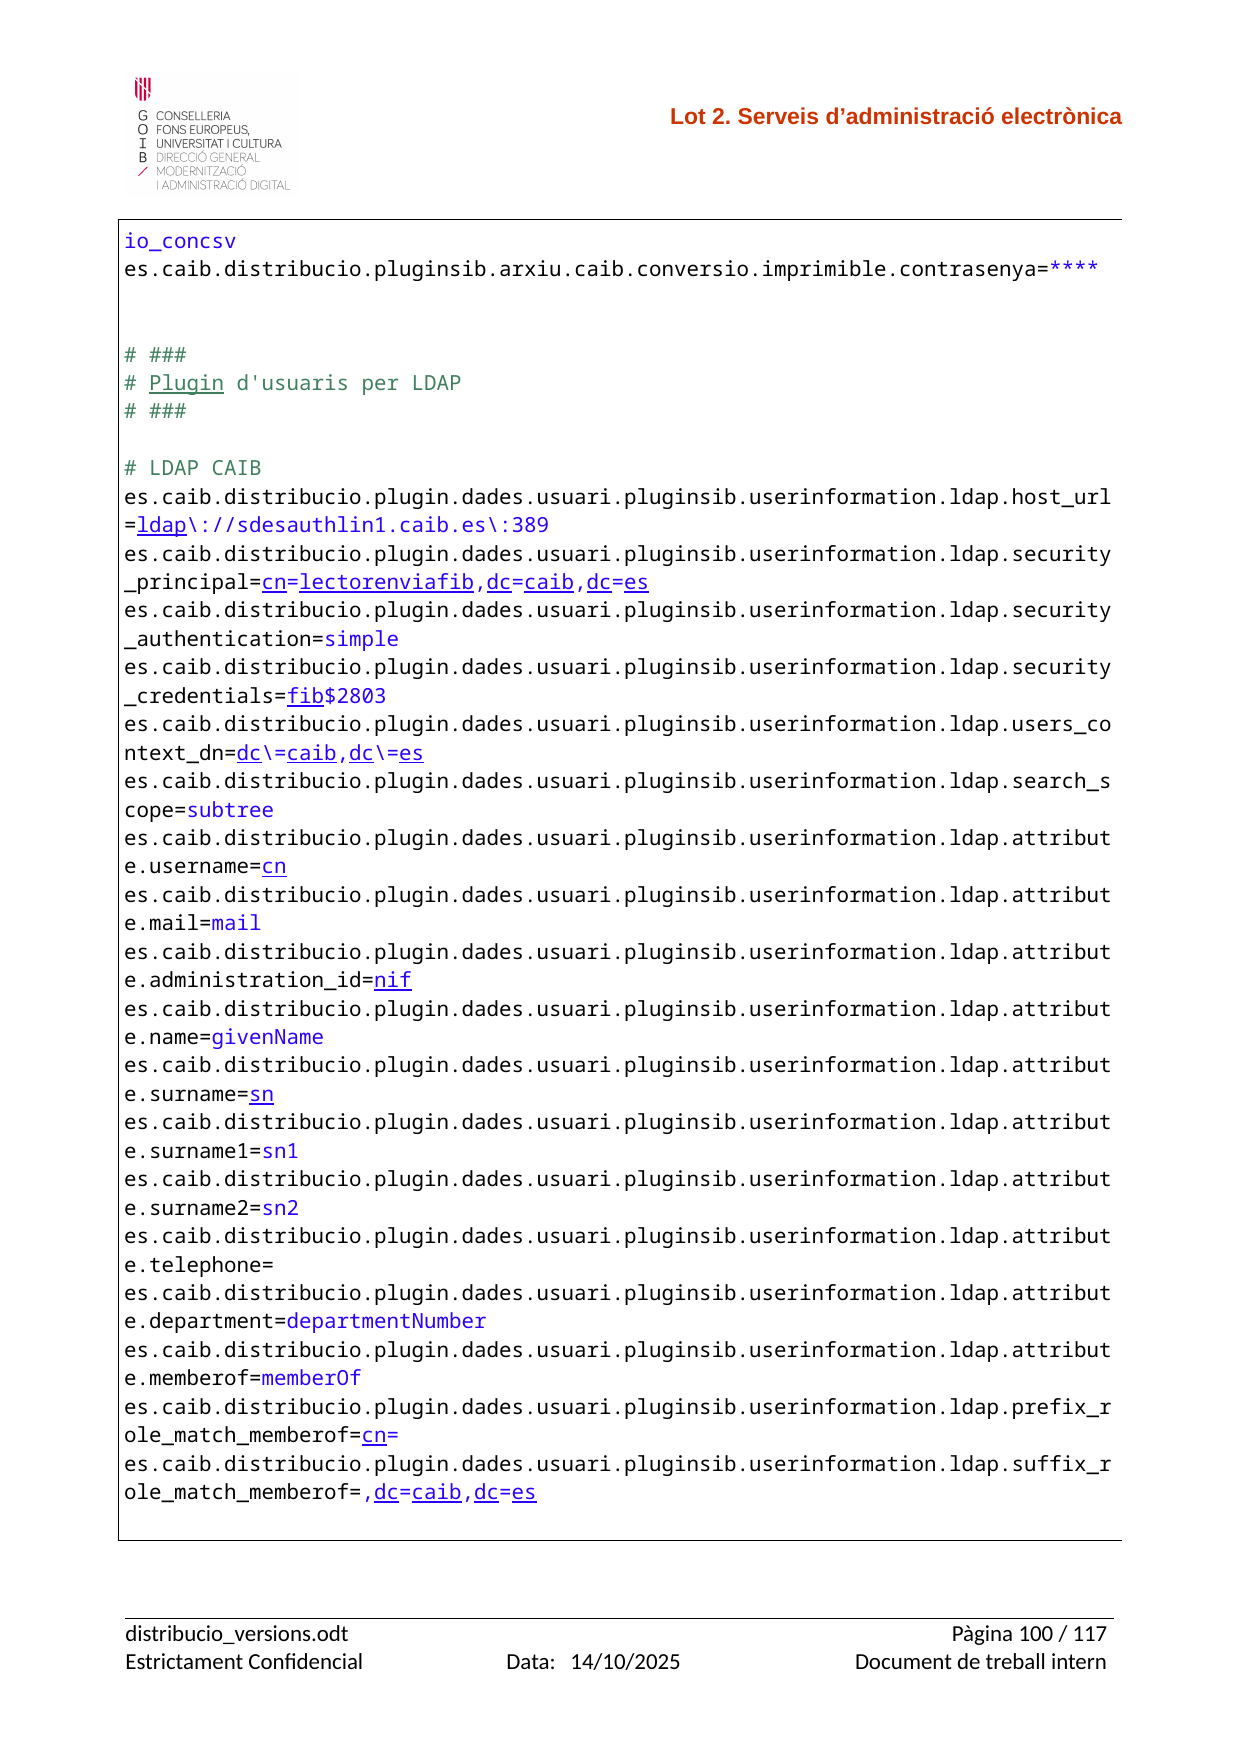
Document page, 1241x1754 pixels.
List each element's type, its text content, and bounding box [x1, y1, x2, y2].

picture [126, 70, 299, 197]
table_header io_concsv es.caib.distribucio.pluginsib.arxiu.caib.conversio.imprimible.contrasenya=**** # ### # Plugin d'usuaris per LDAP # ### # LDAP CAIB es.caib.distribucio.plugin.dades.usuari.pluginsib.userinformation.ldap.host_url=ldap\://sdesauthlin1.caib.es\:389 es.caib.distribucio.plugin.dades.usuari.pluginsib.userinformation.ldap.security_principal=cn=lectorenviafib,dc=caib,dc=es es.caib.distribucio.plugin.dades.usuari.pluginsib.userinformation.ldap.security_authentication=simple es.caib.distribucio.plugin.dades.usuari.pluginsib.userinformation.ldap.security_credentials=fib$2803 es.caib.distribucio.plugin.dades.usuari.pluginsib.userinformation.ldap.users_context_dn=dc\=caib,dc\=es es.caib.distribucio.plugin.dades.usuari.pluginsib.userinformation.ldap.search_scope=subtree es.caib.distribucio.plugin.dades.usuari.pluginsib.userinformation.ldap.attribute.username=cn es.caib.distribucio.plugin.dades.usuari.pluginsib.userinformation.ldap.attribute.mail=mail es.caib.distribucio.plugin.dades.usuari.pluginsib.userinformation.ldap.attribute.administration_id=nif es.caib.distribucio.plugin.dades.usuari.pluginsib.userinformation.ldap.attribute.name=givenName es.caib.distribucio.plugin.dades.usuari.pluginsib.userinformation.ldap.attribute.surname=sn es.caib.distribucio.plugin.dades.usuari.pluginsib.userinformation.ldap.attribute.surname1=sn1 es.caib.distribucio.plugin.dades.usuari.pluginsib.userinformation.ldap.attribute.surname2=sn2 es.caib.distribucio.plugin.dades.usuari.pluginsib.userinformation.ldap.attribute.telephone= es.caib.distribucio.plugin.dades.usuari.pluginsib.userinformation.ldap.attribute.department=departmentNumber es.caib.distribucio.plugin.dades.usuari.pluginsib.userinformation.ldap.attribute.memberof=memberOf es.caib.distribucio.plugin.dades.usuari.pluginsib.userinformation.ldap.prefix_role_match_memberof=cn= es.caib.distribucio.plugin.dades.usuari.pluginsib.userinformation.ldap.suffix_role_match_memberof=,dc=caib,dc=es [119, 220, 1122, 1540]
